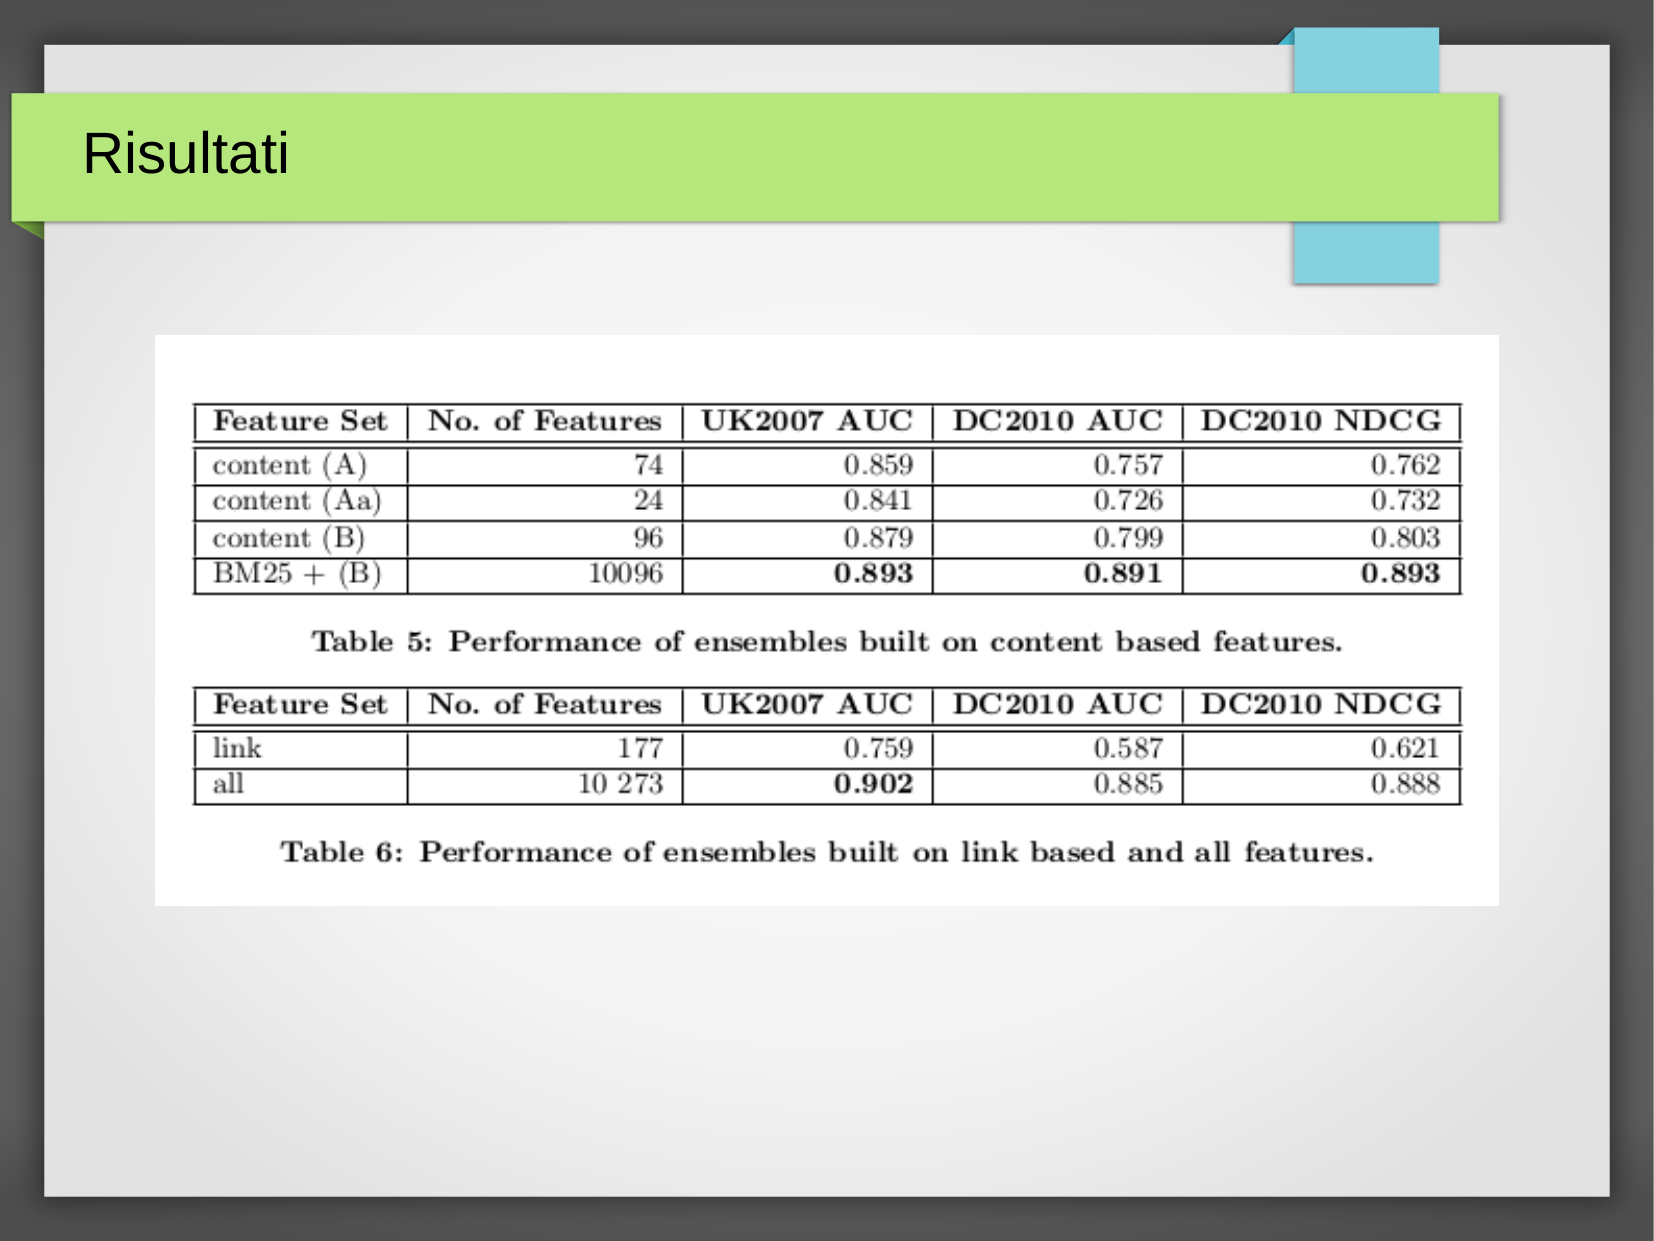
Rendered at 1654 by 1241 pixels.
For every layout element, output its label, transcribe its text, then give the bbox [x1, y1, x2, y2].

title Risultati [82, 94, 1477, 213]
picture [0, 0, 1654, 1241]
